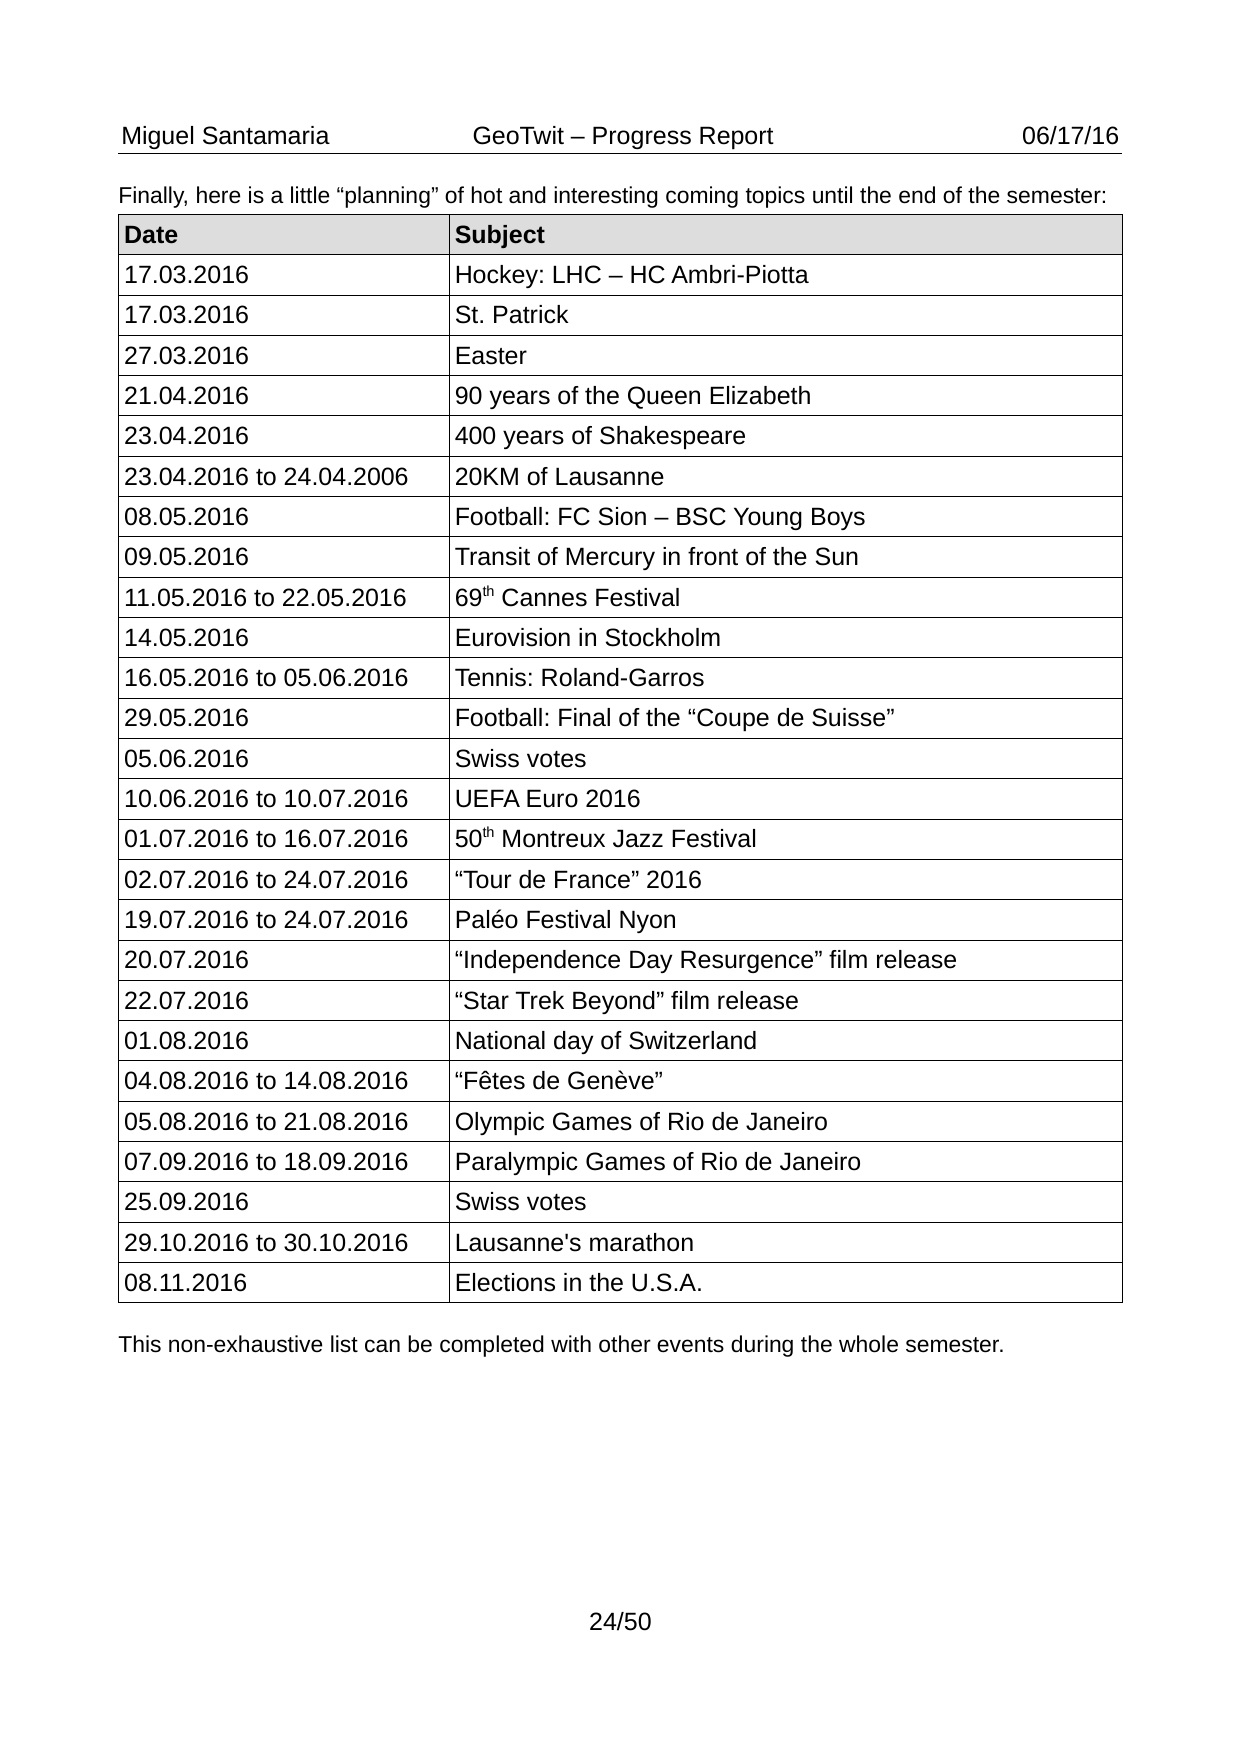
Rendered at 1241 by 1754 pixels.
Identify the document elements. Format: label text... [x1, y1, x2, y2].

text This non-exhaustive list can be completed with other events during the whole semester. [118, 1331, 1122, 1357]
table_cell Hockey: LHC – HC Ambri-Piotta [450, 255, 1122, 294]
table_cell 01.07.2016 to 16.07.2016 [119, 820, 449, 859]
table_cell Olympic Games of Rio de Janeiro [450, 1102, 1122, 1141]
table_cell 400 years of Shakespeare [450, 416, 1122, 456]
table_cell “Independence Day Resurgence” film release [450, 941, 1122, 980]
table_cell 69th Cannes Festival [450, 578, 1122, 617]
table_cell 20.07.2016 [119, 941, 449, 980]
table_cell Swiss votes [450, 1182, 1122, 1222]
table_cell 05.08.2016 to 21.08.2016 [119, 1102, 449, 1141]
table_cell 10.06.2016 to 10.07.2016 [119, 779, 449, 818]
table_cell 23.04.2016 [119, 416, 449, 456]
table_cell 29.10.2016 to 30.10.2016 [119, 1223, 449, 1262]
table_cell 17.03.2016 [119, 296, 449, 335]
table_cell 16.05.2016 to 05.06.2016 [119, 658, 449, 698]
table_cell 20KM of Lausanne [450, 457, 1122, 496]
table_cell Football: FC Sion – BSC Young Boys [450, 497, 1122, 536]
table_cell 02.07.2016 to 24.07.2016 [119, 860, 449, 899]
table_cell Paralympic Games of Rio de Janeiro [450, 1142, 1122, 1181]
text Finally, here is a little “planning” of hot and interesting coming topics until the end of the semester: [118, 182, 1122, 209]
table_cell 23.04.2016 to 24.04.2006 [119, 457, 449, 496]
table_cell Easter [450, 336, 1122, 375]
table_cell 27.03.2016 [119, 336, 449, 375]
table_cell St. Patrick [450, 296, 1122, 335]
table_cell 08.05.2016 [119, 497, 449, 536]
table_cell Swiss votes [450, 739, 1122, 778]
table_cell 21.04.2016 [119, 376, 449, 415]
table_cell 07.09.2016 to 18.09.2016 [119, 1142, 449, 1181]
table_cell National day of Switzerland [450, 1021, 1122, 1060]
table_cell 22.07.2016 [119, 981, 449, 1020]
table_cell 05.06.2016 [119, 739, 449, 778]
table_cell Football: Final of the “Coupe de Suisse” [450, 699, 1122, 738]
table_header Date [119, 215, 449, 254]
table_cell 01.08.2016 [119, 1021, 449, 1060]
table_cell “Tour de France” 2016 [450, 860, 1122, 899]
table_cell Elections in the U.S.A. [450, 1263, 1122, 1302]
table_cell Transit of Mercury in front of the Sun [450, 537, 1122, 577]
table_cell 09.05.2016 [119, 537, 449, 577]
table_cell 50th Montreux Jazz Festival [450, 820, 1122, 859]
table_cell Lausanne's marathon [450, 1223, 1122, 1262]
table_cell 04.08.2016 to 14.08.2016 [119, 1061, 449, 1101]
table_cell 08.11.2016 [119, 1263, 449, 1302]
table_cell Eurovision in Stockholm [450, 618, 1122, 657]
table_cell “Star Trek Beyond” film release [450, 981, 1122, 1020]
table_cell 19.07.2016 to 24.07.2016 [119, 900, 449, 939]
table_header Subject [450, 215, 1122, 254]
table_cell 25.09.2016 [119, 1182, 449, 1222]
table_cell Tennis: Roland-Garros [450, 658, 1122, 698]
table_cell 14.05.2016 [119, 618, 449, 657]
table_cell 17.03.2016 [119, 255, 449, 294]
table_cell 11.05.2016 to 22.05.2016 [119, 578, 449, 617]
table_cell UEFA Euro 2016 [450, 779, 1122, 818]
table_cell “Fêtes de Genève” [450, 1061, 1122, 1101]
table_cell 29.05.2016 [119, 699, 449, 738]
table_cell Paléo Festival Nyon [450, 900, 1122, 939]
table_cell 90 years of the Queen Elizabeth [450, 376, 1122, 415]
